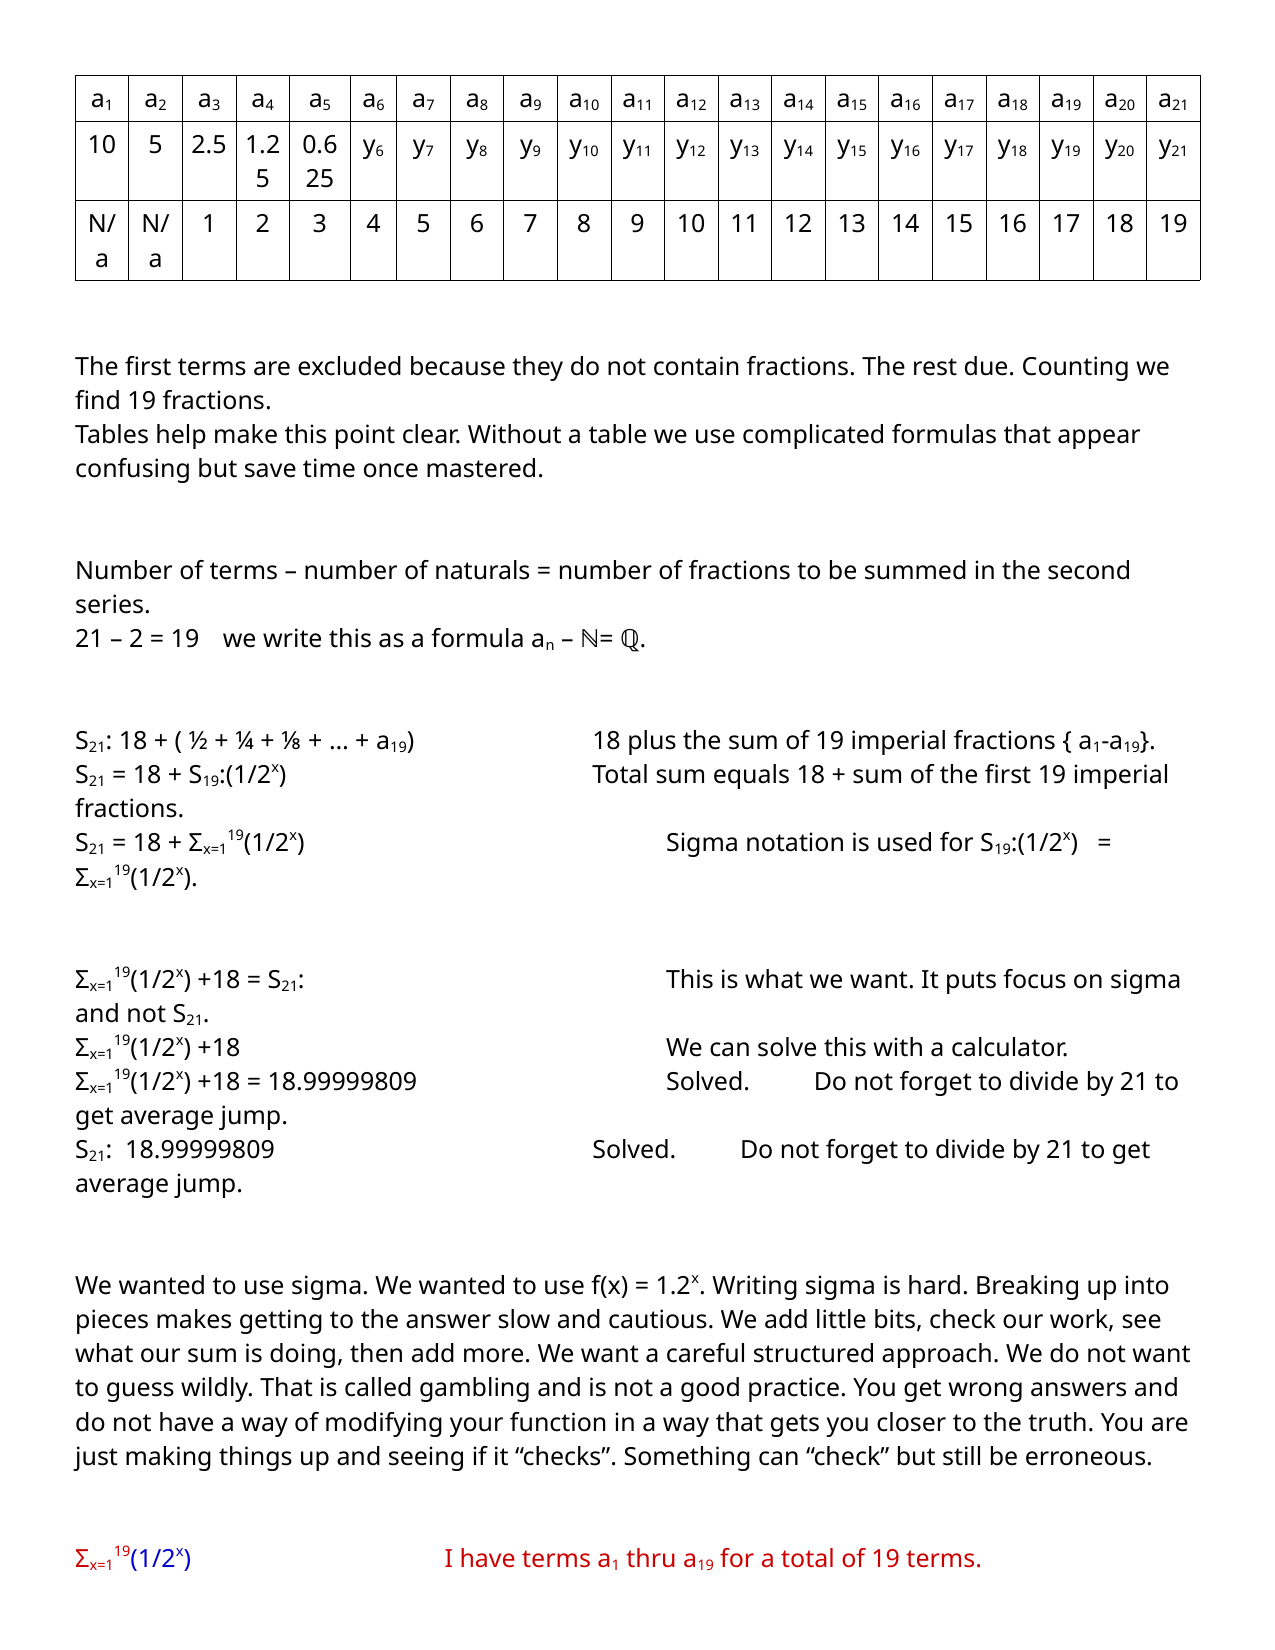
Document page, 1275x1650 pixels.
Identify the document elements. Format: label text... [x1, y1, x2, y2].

table_cell 8 [558, 201, 611, 280]
table_header a12 [665, 76, 718, 121]
table_header a18 [987, 76, 1039, 121]
text Number of terms – number of naturals = number of fractions to be summed in the second series. [75, 553, 1200, 621]
table_cell y10 [558, 122, 611, 200]
table_header a9 [504, 76, 557, 121]
table_header a10 [558, 76, 611, 121]
table_cell 14 [879, 201, 932, 280]
table_cell 4 [351, 201, 396, 280]
table_cell 1.25 [237, 122, 289, 200]
table_cell y17 [933, 122, 986, 200]
table_header a3 [183, 76, 236, 121]
table_header a20 [1094, 76, 1146, 121]
table_cell 1 [183, 201, 236, 280]
text 21 – 2 = 19 we write this as a formula an – ℕ= ℚ. [75, 621, 1200, 655]
table_cell 17 [1040, 201, 1093, 280]
table_cell 10 [76, 122, 128, 200]
table_cell y21 [1147, 122, 1200, 200]
table_cell y18 [987, 122, 1039, 200]
table_cell 19 [1147, 201, 1200, 280]
table_cell y15 [826, 122, 878, 200]
table_cell y16 [879, 122, 932, 200]
text We wanted to use sigma. We wanted to use f(x) = 1.2x. Writing sigma is hard. Breaking up into pieces makes getting to the answer slow and cautious. We add little bits, check our work, see what our sum is doing, then add more. We want a careful structured approach. We do not want to guess wildly. That is called gambling and is not a good practice. You get wrong answers and do not have a way of modifying your function in a way that gets you closer to the truth. You are just making things up and seeing if it “checks”. Something can “check” but still be erroneous. [75, 1268, 1200, 1472]
table_cell 3 [290, 201, 350, 280]
table_cell 7 [504, 201, 557, 280]
table_header a21 [1147, 76, 1200, 121]
table_cell y20 [1094, 122, 1146, 200]
table_header a2 [129, 76, 182, 121]
text S21: 18.99999809 Solved. Do not forget to divide by 21 to get average jump. [75, 1132, 1200, 1200]
table_cell y11 [612, 122, 664, 200]
text Σx=119(1/2x) +18 = S21: This is what we want. It puts focus on sigma and not S21. [75, 961, 1200, 1029]
table_cell 13 [826, 201, 878, 280]
table_header a4 [237, 76, 289, 121]
table_cell 0.625 [290, 122, 350, 200]
table_cell N/a [76, 201, 128, 280]
table_header a11 [612, 76, 664, 121]
table_cell 5 [129, 122, 182, 200]
table_cell 12 [772, 201, 825, 280]
table_cell 10 [665, 201, 718, 280]
text The first terms are excluded because they do not contain fractions. The rest due. Counting we find 19 fractions. [75, 348, 1200, 416]
table_cell y7 [397, 122, 450, 200]
text Tables help make this point clear. Without a table we use complicated formulas that appear confusing but save time once mastered. [75, 416, 1200, 484]
table_cell y12 [665, 122, 718, 200]
table_cell y13 [719, 122, 771, 200]
text Σx=119(1/2x) +18 = 18.99999809 Solved. Do not forget to divide by 21 to get average jump. [75, 1063, 1200, 1132]
table_header a1 [76, 76, 128, 121]
table_cell 6 [451, 201, 503, 280]
table_header a16 [879, 76, 932, 121]
table_cell 16 [987, 201, 1039, 280]
text Σx=119(1/2x) +18 We can solve this with a calculator. [75, 1029, 1200, 1063]
table_cell y14 [772, 122, 825, 200]
text S21 = 18 + S19:(1/2x) Total sum equals 18 + sum of the first 19 imperial fractions. [75, 757, 1200, 825]
table_header a6 [351, 76, 396, 121]
text S21: 18 + ( ½ + ¼ + ⅛ + … + a19) 18 plus the sum of 19 imperial fractions { a1-a19}. [75, 723, 1200, 757]
table_cell 15 [933, 201, 986, 280]
text Σx=119(1/2x) I have terms a1 thru a19 for a total of 19 terms. [75, 1540, 1200, 1574]
table_header a7 [397, 76, 450, 121]
table_cell y8 [451, 122, 503, 200]
table_cell 2.5 [183, 122, 236, 200]
table_cell 2 [237, 201, 289, 280]
table_cell y19 [1040, 122, 1093, 200]
table_header a14 [772, 76, 825, 121]
table_header a13 [719, 76, 771, 121]
text S21 = 18 + Σx=119(1/2x) Sigma notation is used for S19:(1/2x) = Σx=119(1/2x). [75, 825, 1200, 893]
table_header a17 [933, 76, 986, 121]
table_cell N/a [129, 201, 182, 280]
table_cell y6 [351, 122, 396, 200]
table_cell 18 [1094, 201, 1146, 280]
table_header a5 [290, 76, 350, 121]
table_header a19 [1040, 76, 1093, 121]
table_header a15 [826, 76, 878, 121]
table_cell 11 [719, 201, 771, 280]
table_cell y9 [504, 122, 557, 200]
table_cell 9 [612, 201, 664, 280]
table_cell 5 [397, 201, 450, 280]
table_header a8 [451, 76, 503, 121]
